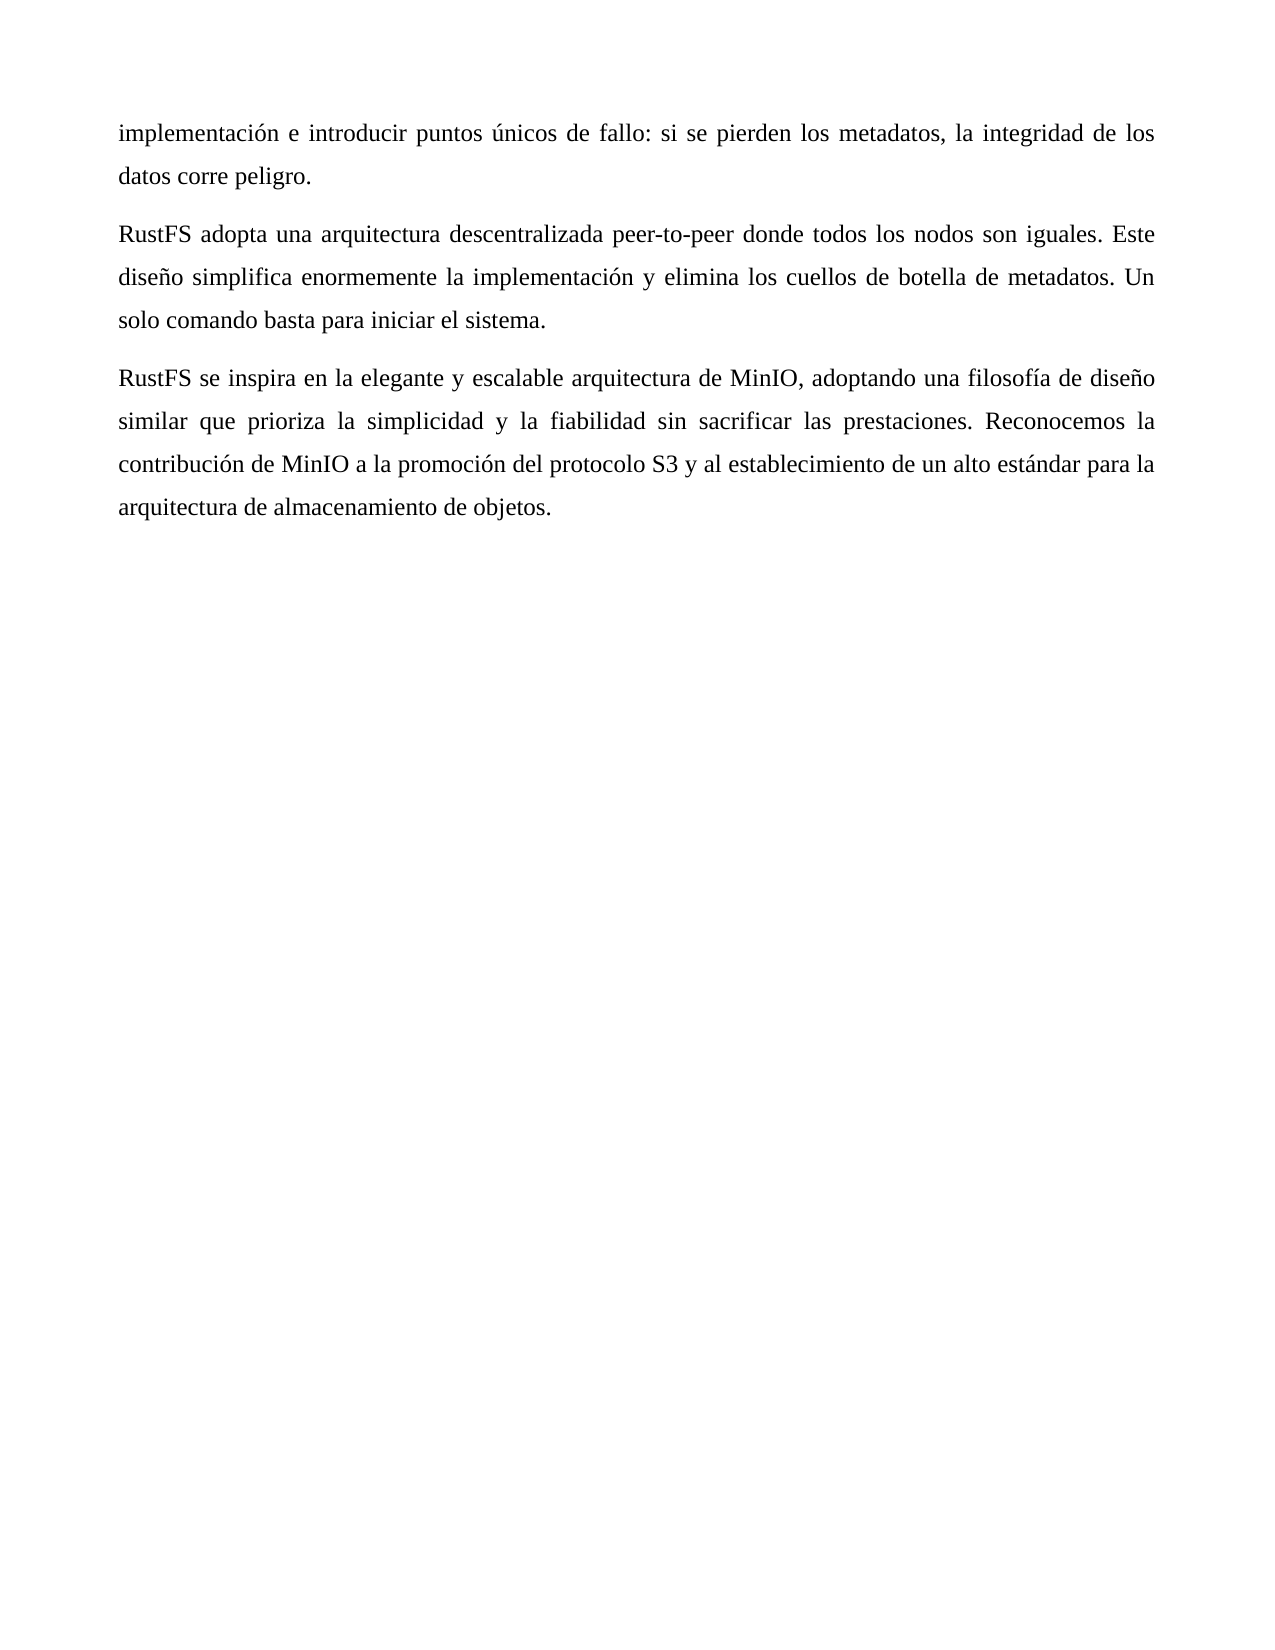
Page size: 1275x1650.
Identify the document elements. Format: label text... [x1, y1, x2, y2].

text RustFS adopta una arquitectura descentralizada peer-to-peer donde todos los nodos son iguales. Este diseño simplifica enormemente la implementación y elimina los cuellos de botella de metadatos. Un solo comando basta para iniciar el sistema. [118, 219, 1157, 334]
text implementación e introducir puntos únicos de fallo: si se pierden los metadatos, la integridad de los datos corre peligro. [118, 118, 1157, 190]
text RustFS se inspira en la elegante y escalable arquitectura de MinIO, adoptando una filosofía de diseño similar que prioriza la simplicidad y la fiabilidad sin sacrificar las prestaciones. Reconocemos la contribución de MinIO a la promoción del protocolo S3 y al establecimiento de un alto estándar para la arquitectura de almacenamiento de objetos. [118, 363, 1157, 521]
